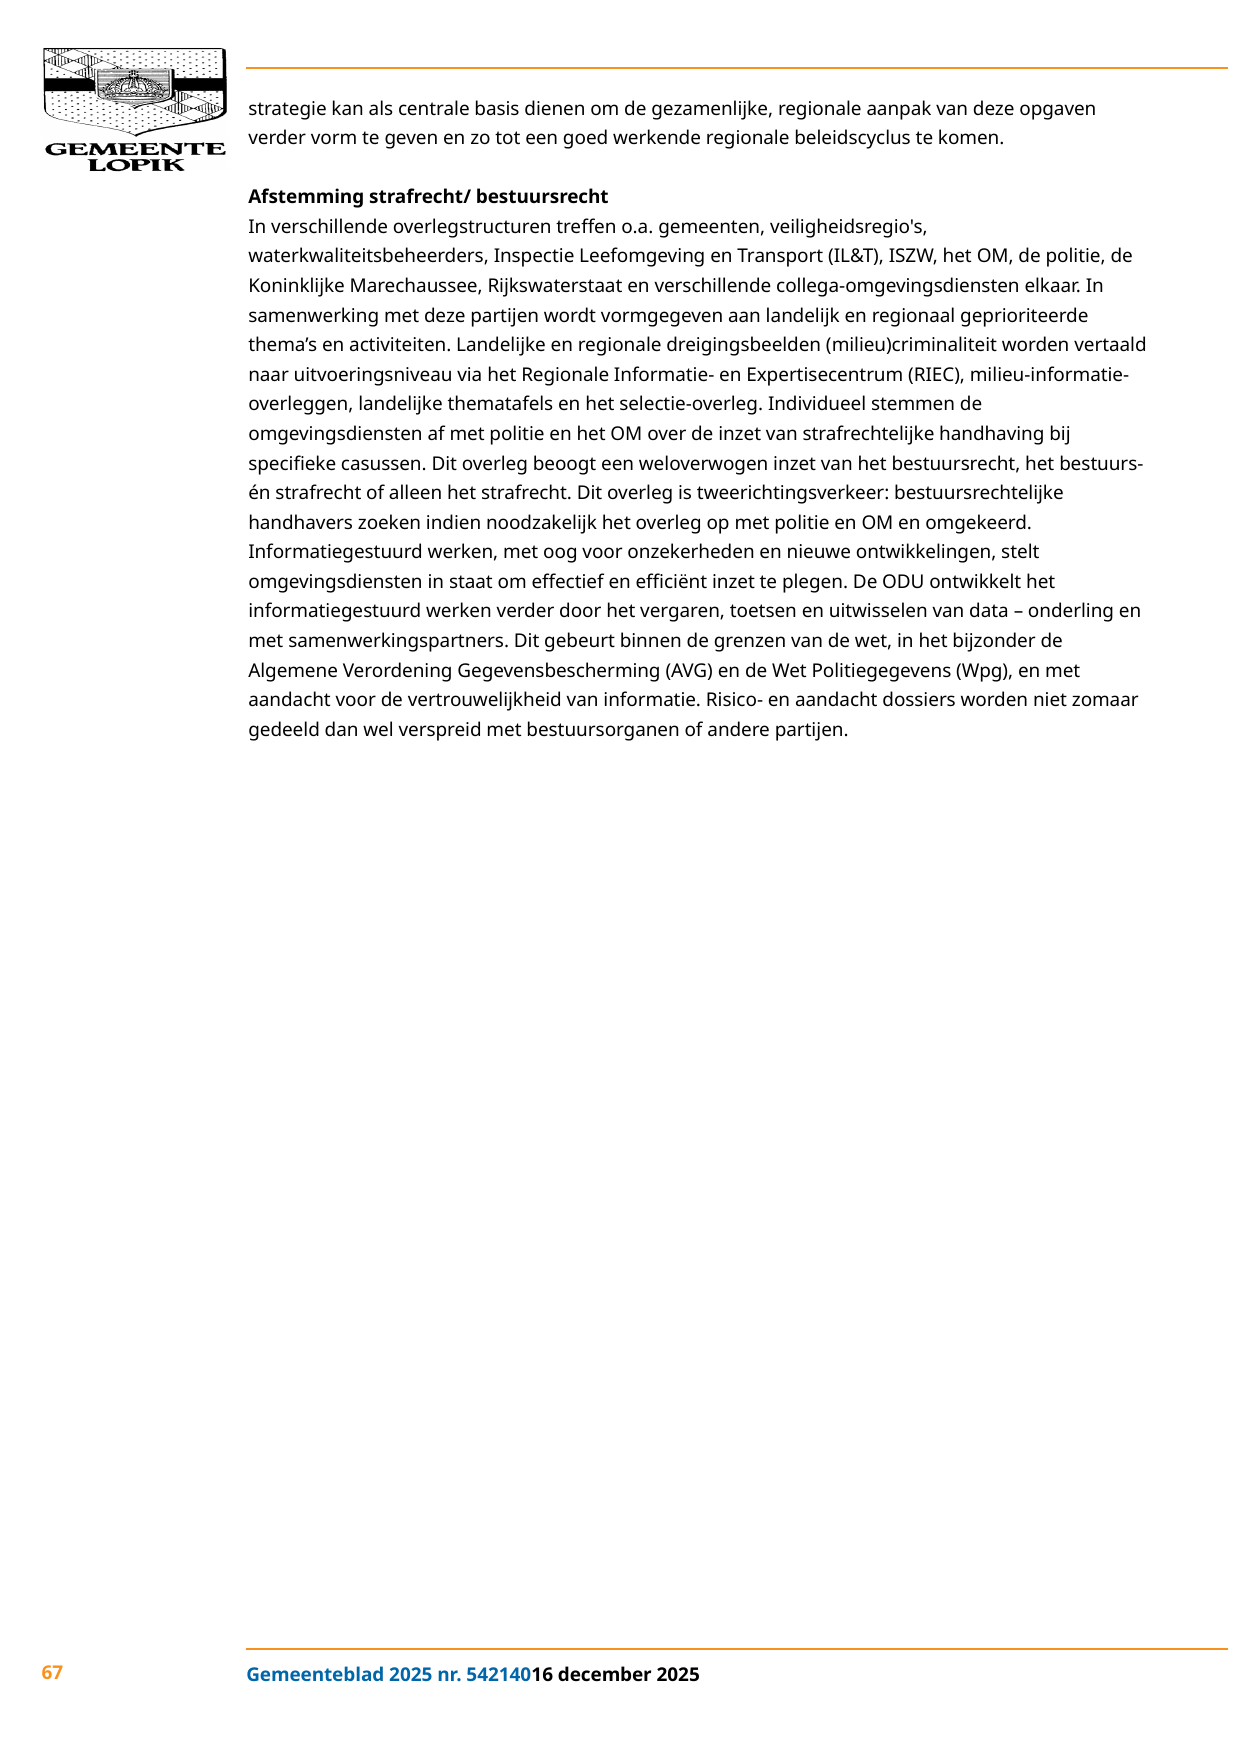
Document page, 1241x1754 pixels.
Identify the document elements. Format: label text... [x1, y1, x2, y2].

text strategie kan als centrale basis dienen om de gezamenlijke, regionale aanpak van deze opgaven verder vorm te geven en zo tot een goed werkende regionale beleidscyclus te komen. [248, 95, 1152, 150]
text In verschillende overlegstructuren treffen o.a. gemeenten, veiligheidsregio's, waterkwaliteitsbeheerders, Inspectie Leefomgeving en Transport (IL&T), ISZW, het OM, de politie, de Koninklijke Marechaussee, Rijkswaterstaat en verschillende collega-omgevingsdiensten elkaar. In samenwerking met deze partijen wordt vormgegeven aan landelijk en regionaal geprioriteerde thema’s en activiteiten. Landelijke en regionale dreigingsbeelden (milieu)criminaliteit worden vertaald naar uitvoeringsniveau via het Regionale Informatie- en Expertisecentrum (RIEC), milieu-informatie-overleggen, landelijke thematafels en het selectie-overleg. Individueel stemmen de omgevingsdiensten af met politie en het OM over de inzet van strafrechtelijke handhaving bij specifieke casussen. Dit overleg beoogt een weloverwogen inzet van het bestuursrecht, het bestuurs- én strafrecht of alleen het strafrecht. Dit overleg is tweerichtingsverkeer: bestuursrechtelijke handhavers zoeken indien noodzakelijk het overleg op met politie en OM en omgekeerd. Informatiegestuurd werken, met oog voor onzekerheden en nieuwe ontwikkelingen, stelt omgevingsdiensten in staat om effectief en efficiënt inzet te plegen. De ODU ontwikkelt het informatiegestuurd werken verder door het vergaren, toetsen en uitwisselen van data – onderling en met samenwerkingspartners. Dit gebeurt binnen de grenzen van de wet, in het bijzonder de Algemene Verordening Gegevensbescherming (AVG) en de Wet Politiegegevens (Wpg), en met aandacht voor de vertrouwelijkheid van informatie. Risico- en aandacht dossiers worden niet zomaar gedeeld dan wel verspreid met bestuursorganen of andere partijen. [248, 213, 1152, 742]
text Afstemming strafrecht/ bestuursrecht [248, 183, 1152, 209]
picture [41, 47, 231, 172]
